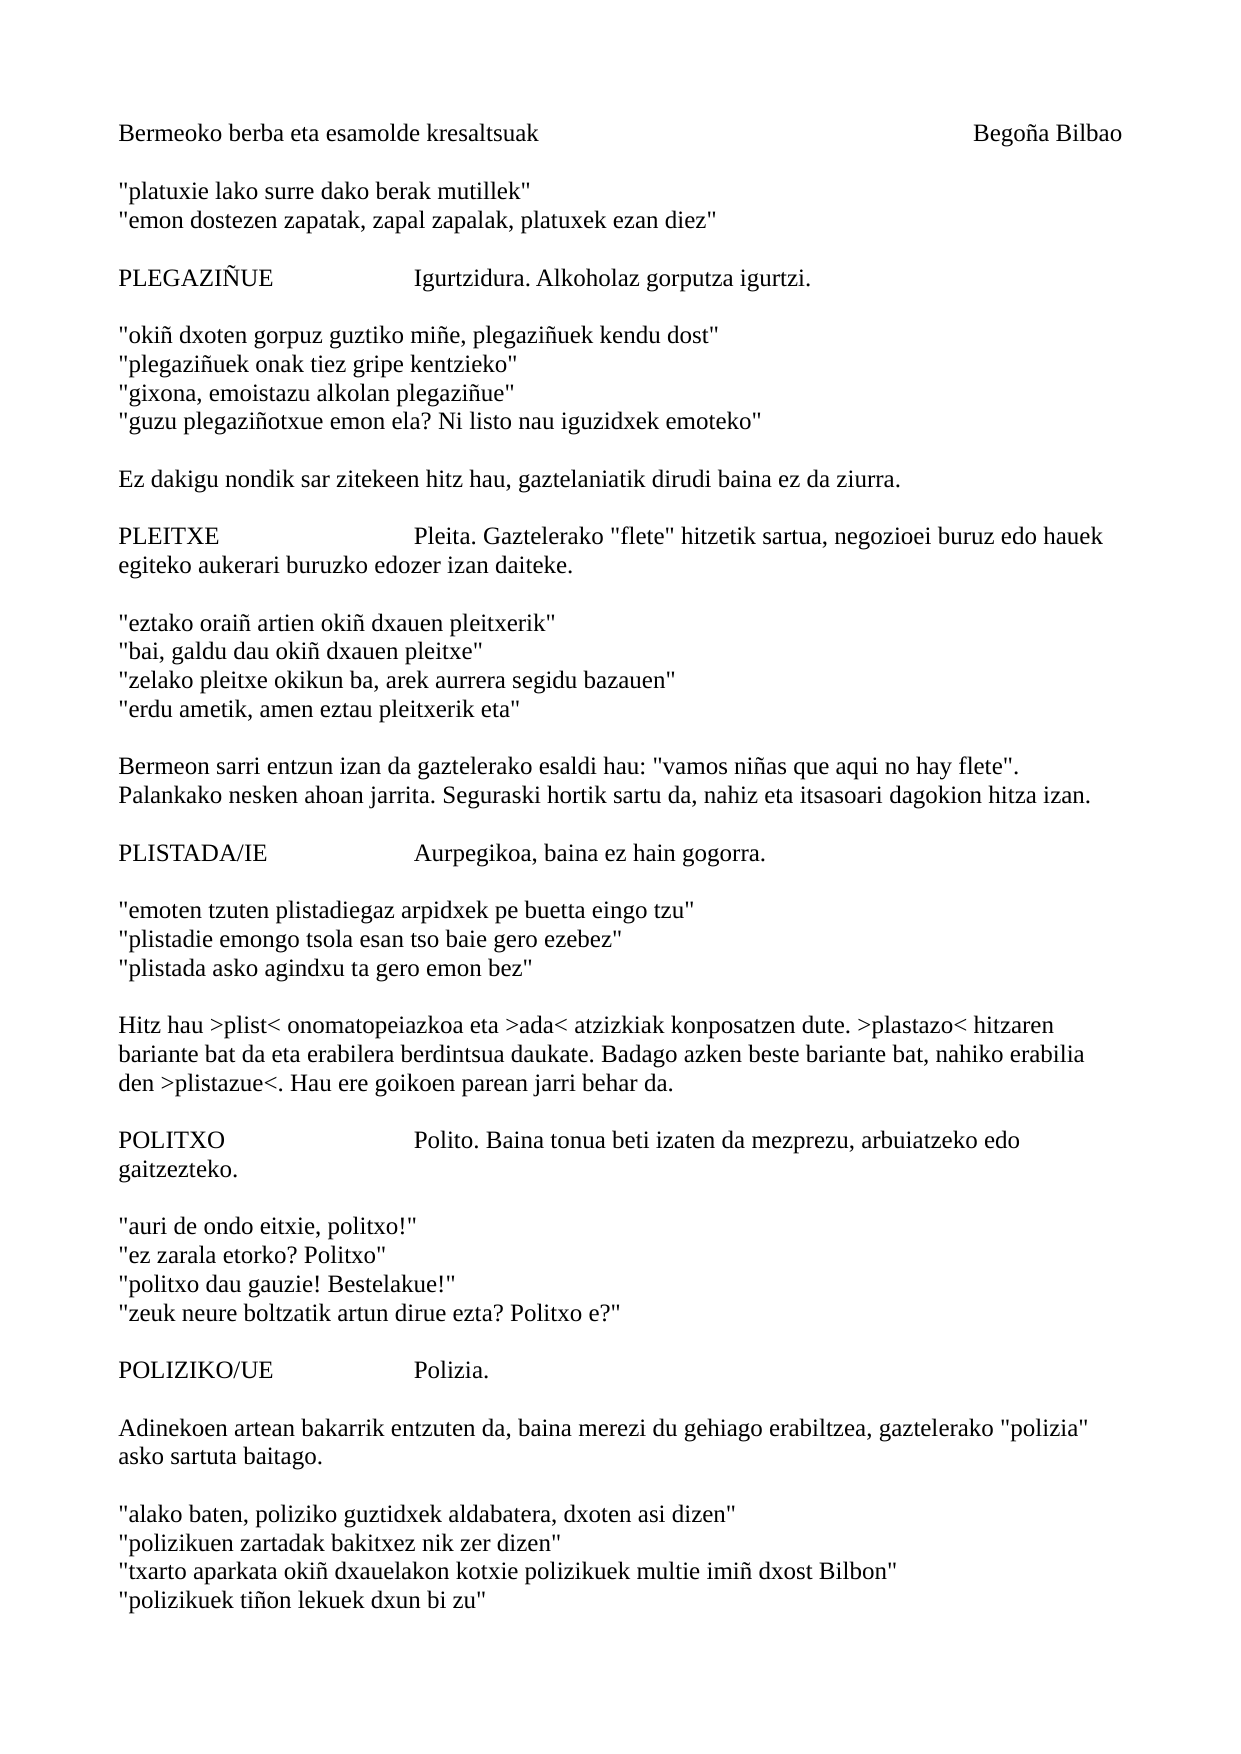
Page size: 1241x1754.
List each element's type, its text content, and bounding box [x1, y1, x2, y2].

text "plistada asko agindxu ta gero emon bez" [118, 953, 1122, 981]
text "guzu plegaziñotxue emon ela? Ni listo nau iguzidxek emoteko" [118, 406, 1122, 435]
text Ez dakigu nondik sar zitekeen hitz hau, gaztelaniatik dirudi baina ez da ziurra. [118, 464, 1122, 493]
text "emon dostezen zapatak, zapal zapalak, platuxek ezan diez" [118, 205, 1122, 234]
text PLISTADA/IE Aurpegikoa, baina ez hain gogorra. [118, 838, 1122, 866]
text "alako baten, poliziko guztidxek aldabatera, dxoten asi dizen" [118, 1499, 1122, 1528]
text "polizikuek tiñon lekuek dxun bi zu" [118, 1585, 1122, 1614]
text POLIZIKO/UE Polizia. [118, 1355, 1122, 1384]
text PLEGAZIÑUE Igurtzidura. Alkoholaz gorputza igurtzi. [118, 263, 1122, 291]
text "gixona, emoistazu alkolan plegaziñue" [118, 378, 1122, 406]
text Palankako nesken ahoan jarrita. Seguraski hortik sartu da, nahiz eta itsasoari dagokion hitza izan. [118, 780, 1122, 809]
text "ez zarala etorko? Politxo" [118, 1240, 1122, 1269]
text "emoten tzuten plistadiegaz arpidxek pe buetta eingo tzu" [118, 895, 1122, 924]
text "plistadie emongo tsola esan tso baie gero ezebez" [118, 924, 1122, 953]
text "politxo dau gauzie! Bestelakue!" [118, 1269, 1122, 1298]
text PLEITXE Pleita. Gaztelerako "flete" hitzetik sartua, negozioei buruz edo hauek egiteko aukerari buruzko edozer izan daiteke. [118, 521, 1122, 579]
text "eztako oraiñ artien okiñ dxauen pleitxerik" [118, 608, 1122, 636]
text "erdu ametik, amen eztau pleitxerik eta" [118, 694, 1122, 723]
text "auri de ondo eitxie, politxo!" [118, 1211, 1122, 1240]
text "bai, galdu dau okiñ dxauen pleitxe" [118, 636, 1122, 665]
text POLITXO Polito. Baina tonua beti izaten da mezprezu, arbuiatzeko edo gaitzezteko. [118, 1125, 1122, 1183]
text "txarto aparkata okiñ dxauelakon kotxie polizikuek multie imiñ dxost Bilbon" [118, 1556, 1122, 1585]
text "plegaziñuek onak tiez gripe kentzieko" [118, 349, 1122, 378]
text Adinekoen artean bakarrik entzuten da, baina merezi du gehiago erabiltzea, gaztelerako "polizia" asko sartuta baitago. [118, 1413, 1122, 1470]
text "okiñ dxoten gorpuz guztiko miñe, plegaziñuek kendu dost" [118, 320, 1122, 349]
text Bermeon sarri entzun izan da gaztelerako esaldi hau: "vamos niñas que aqui no hay flete". [118, 751, 1122, 780]
text "zelako pleitxe okikun ba, arek aurrera segidu bazauen" [118, 665, 1122, 694]
text Hitz hau >plist< onomatopeiazkoa eta >ada< atzizkiak konposatzen dute. >plastazo< hitzaren bariante bat da eta erabilera berdintsua daukate. Badago azken beste bariante bat, nahiko erabilia den >plistazue<. Hau ere goikoen parean jarri behar da. [118, 1010, 1122, 1096]
text "platuxie lako surre dako berak mutillek" [118, 176, 1122, 205]
text "polizikuen zartadak bakitxez nik zer dizen" [118, 1528, 1122, 1556]
text "zeuk neure boltzatik artun dirue ezta? Politxo e?" [118, 1298, 1122, 1326]
